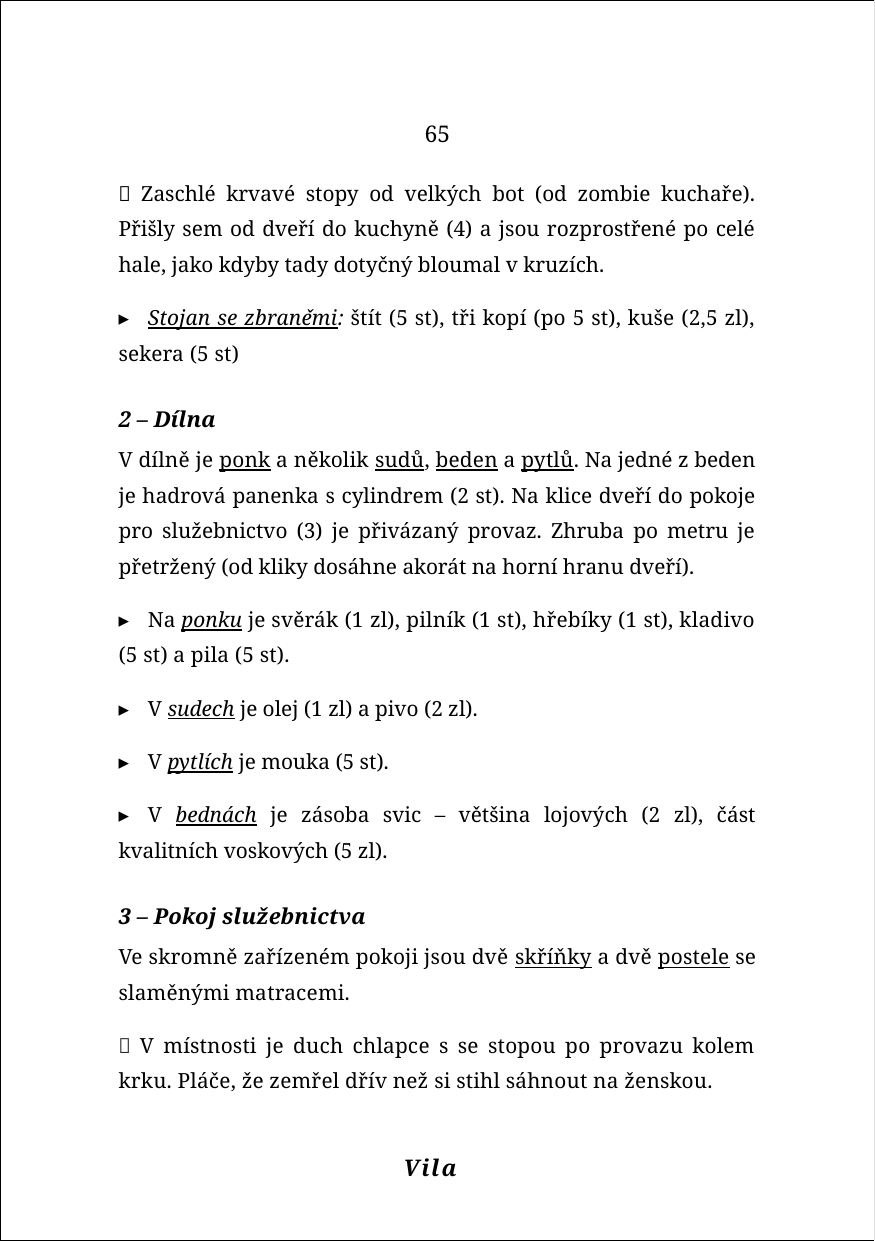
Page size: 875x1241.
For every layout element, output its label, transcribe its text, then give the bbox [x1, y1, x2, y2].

text ▸ V bednách je zásoba svic – většina lojových (2 zl), část kvalitních voskových (5 zl). [118, 800, 756, 864]
text ▸ Stojan se zbraněmi: štít (5 st), tři kopí (po 5 st), kuše (2,5 zl), sekera (5 st) [118, 303, 756, 367]
subtitle 2 – Dílna [118, 404, 756, 433]
subtitle 3 – Pokoj služebnictva [118, 901, 756, 931]
text ▸ Na ponku je svěrák (1 zl), pilník (1 st), hřebíky (1 st), kladivo (5 st) a pila (5 st). [118, 605, 756, 669]
text 👣 Zaschlé krvavé stopy od velkých bot (od zombie kuchaře). Přišly sem od dveří do kuchyně (4) a jsou rozprostřené po celé hale, jako kdyby tady dotyčný bloumal v kruzích. [118, 179, 756, 278]
text 👤 V místnosti je duch chlapce s se stopou po provazu kolem krku. Pláče, že zemřel dřív než si stihl sáhnout na ženskou. [118, 1031, 756, 1095]
text ▸ V pytlích je mouka (5 st). [118, 747, 756, 776]
text Ve skromně zařízeném pokoji jsou dvě skříňky a dvě postele se slaměnými matracemi. [118, 942, 756, 1006]
text ▸ V sudech je olej (1 zl) a pivo (2 zl). [118, 694, 756, 722]
text V dílně je ponk a několik sudů, beden a pytlů. Na jedné z beden je hadrová panenka s cylindrem (2 st). Na klice dveří do pokoje pro služebnictvo (3) je přivázaný provaz. Zhruba po metru je přetržený (od kliky dosáhne akorát na horní hranu dveří). [118, 445, 756, 580]
